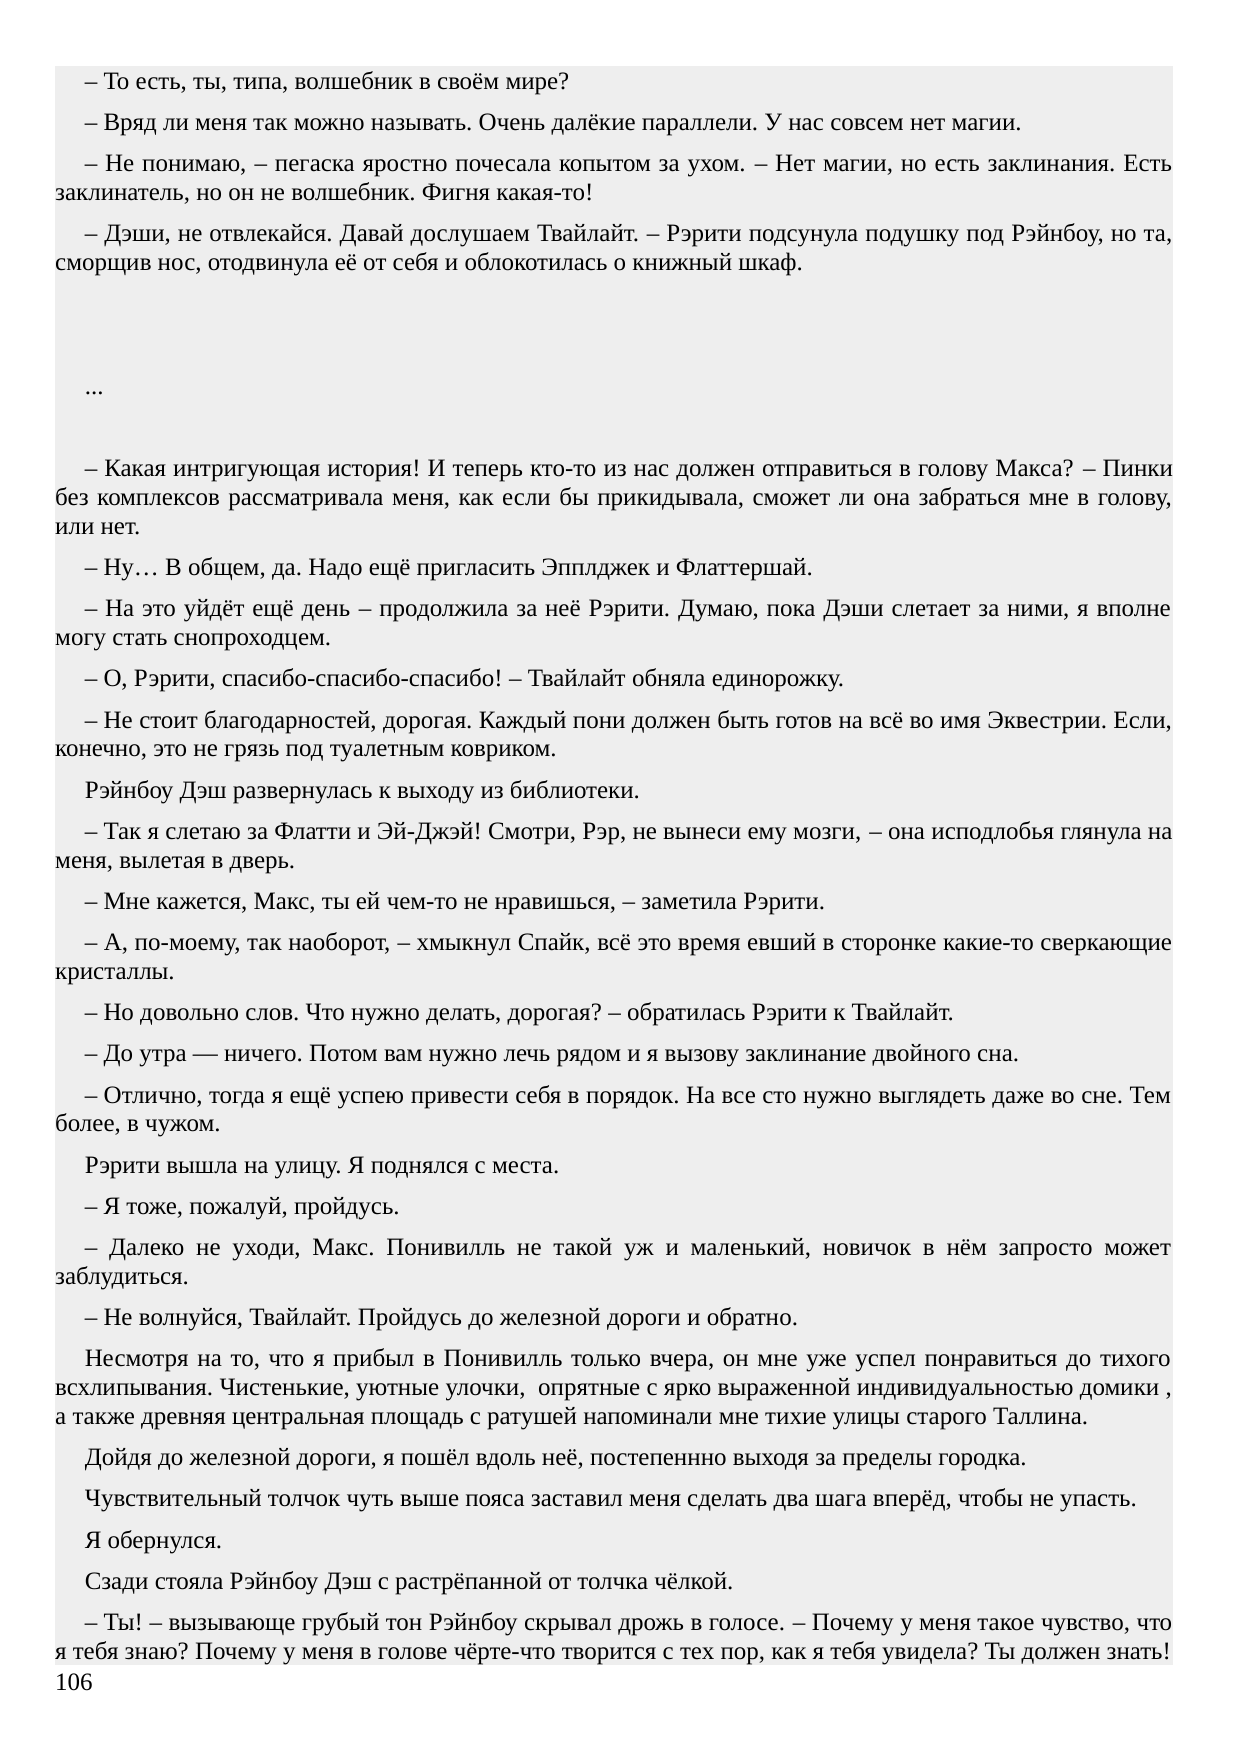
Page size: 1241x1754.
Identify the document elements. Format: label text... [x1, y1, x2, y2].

text – Не волнуйся, Твайлайт. Пройдусь до железной дороги и обратно. [55, 1302, 1173, 1331]
text – На это уйдёт ещё день – продолжила за неё Рэрити. Думаю, пока Дэши слетает за ними, я вполне могу стать снопроходцем. [55, 593, 1173, 651]
text – Я тоже, пожалуй, пройдусь. [55, 1191, 1173, 1220]
text – Какая интригующая история! И теперь кто-то из нас должен отправиться в голову Макса? – Пинки без комплексов рассматривала меня, как если бы прикидывала, сможет ли она забраться мне в голову, или нет. [55, 453, 1173, 540]
text Рэйнбоу Дэш развернулась к выходу из библиотеки. [55, 775, 1173, 803]
text – А, по-моему, так наоборот, – хмыкнул Спайк, всё это время евший в сторонке какие-то сверкающие кристаллы. [55, 927, 1173, 985]
text – Ты! – вызывающе грубый тон Рэйнбоу скрывал дрожь в голосе. – Почему у меня такое чувство, что я тебя знаю? Почему у меня в голове чёрте-что творится с тех пор, как я тебя увидела? Ты должен знать! [55, 1607, 1173, 1665]
text ... [55, 371, 1173, 400]
text – Так я слетаю за Флатти и Эй-Джэй! Смотри, Рэр, не вынеси ему мозги, – она исподлобья глянула на меня, вылетая в дверь. [55, 816, 1173, 873]
text – Не понимаю, – пегаска яростно почесала копытом за ухом. – Нет магии, но есть заклинания. Есть заклинатель, но он не волшебник. Фигня какая-то! [55, 148, 1173, 206]
text Дойдя до железной дороги, я пошёл вдоль неё, постепеннно выходя за пределы городка. [55, 1442, 1173, 1471]
text – Не стоит благодарностей, дорогая. Каждый пони должен быть готов на всё во имя Эквестрии. Если, конечно, это не грязь под туалетным ковриком. [55, 705, 1173, 762]
text – Отлично, тогда я ещё успею привести себя в порядок. На все сто нужно выглядеть даже во сне. Тем более, в чужом. [55, 1080, 1173, 1137]
text – Дэши, не отвлекайся. Давай дослушаем Твайлайт. – Рэрити подсунула подушку под Рэйнбоу, но та, сморщив нос, отодвинула её от себя и облокотилась о книжный шкаф. [55, 218, 1173, 276]
text Чувствительный толчок чуть выше пояса заставил меня сделать два шага вперёд, чтобы не упасть. [55, 1483, 1173, 1512]
text – Вряд ли меня так можно называть. Очень далёкие параллели. У нас совсем нет магии. [55, 107, 1173, 136]
text Сзади стояла Рэйнбоу Дэш с растрёпанной от толчка чёлкой. [55, 1566, 1173, 1595]
text – Ну… В общем, да. Надо ещё пригласить Эпплджек и Флаттершай. [55, 552, 1173, 581]
text – До утра — ничего. Потом вам нужно лечь рядом и я вызову заклинание двойного сна. [55, 1038, 1173, 1067]
text – О, Рэрити, спасибо-спасибо-спасибо! – Твайлайт обняла единорожку. [55, 663, 1173, 692]
text Я обернулся. [55, 1525, 1173, 1553]
text Рэрити вышла на улицу. Я поднялся с места. [55, 1150, 1173, 1178]
text – Мне кажется, Макс, ты ей чем-то не нравишься, – заметила Рэрити. [55, 886, 1173, 915]
text Несмотря на то, что я прибыл в Понивилль только вчера, он мне уже успел понравиться до тихого всхлипывания. Чистенькие, уютные улочки, опрятные с ярко выраженной индивидуальностью домики , а также древняя центральная площадь с ратушей напоминали мне тихие улицы старого Таллина. [55, 1343, 1173, 1430]
text – То есть, ты, типа, волшебник в своём мире? [55, 66, 1173, 95]
text – Но довольно слов. Что нужно делать, дорогая? – обратилась Рэрити к Твайлайт. [55, 997, 1173, 1026]
text – Далеко не уходи, Макс. Понивилль не такой уж и маленький, новичок в нём запросто может заблудиться. [55, 1232, 1173, 1290]
